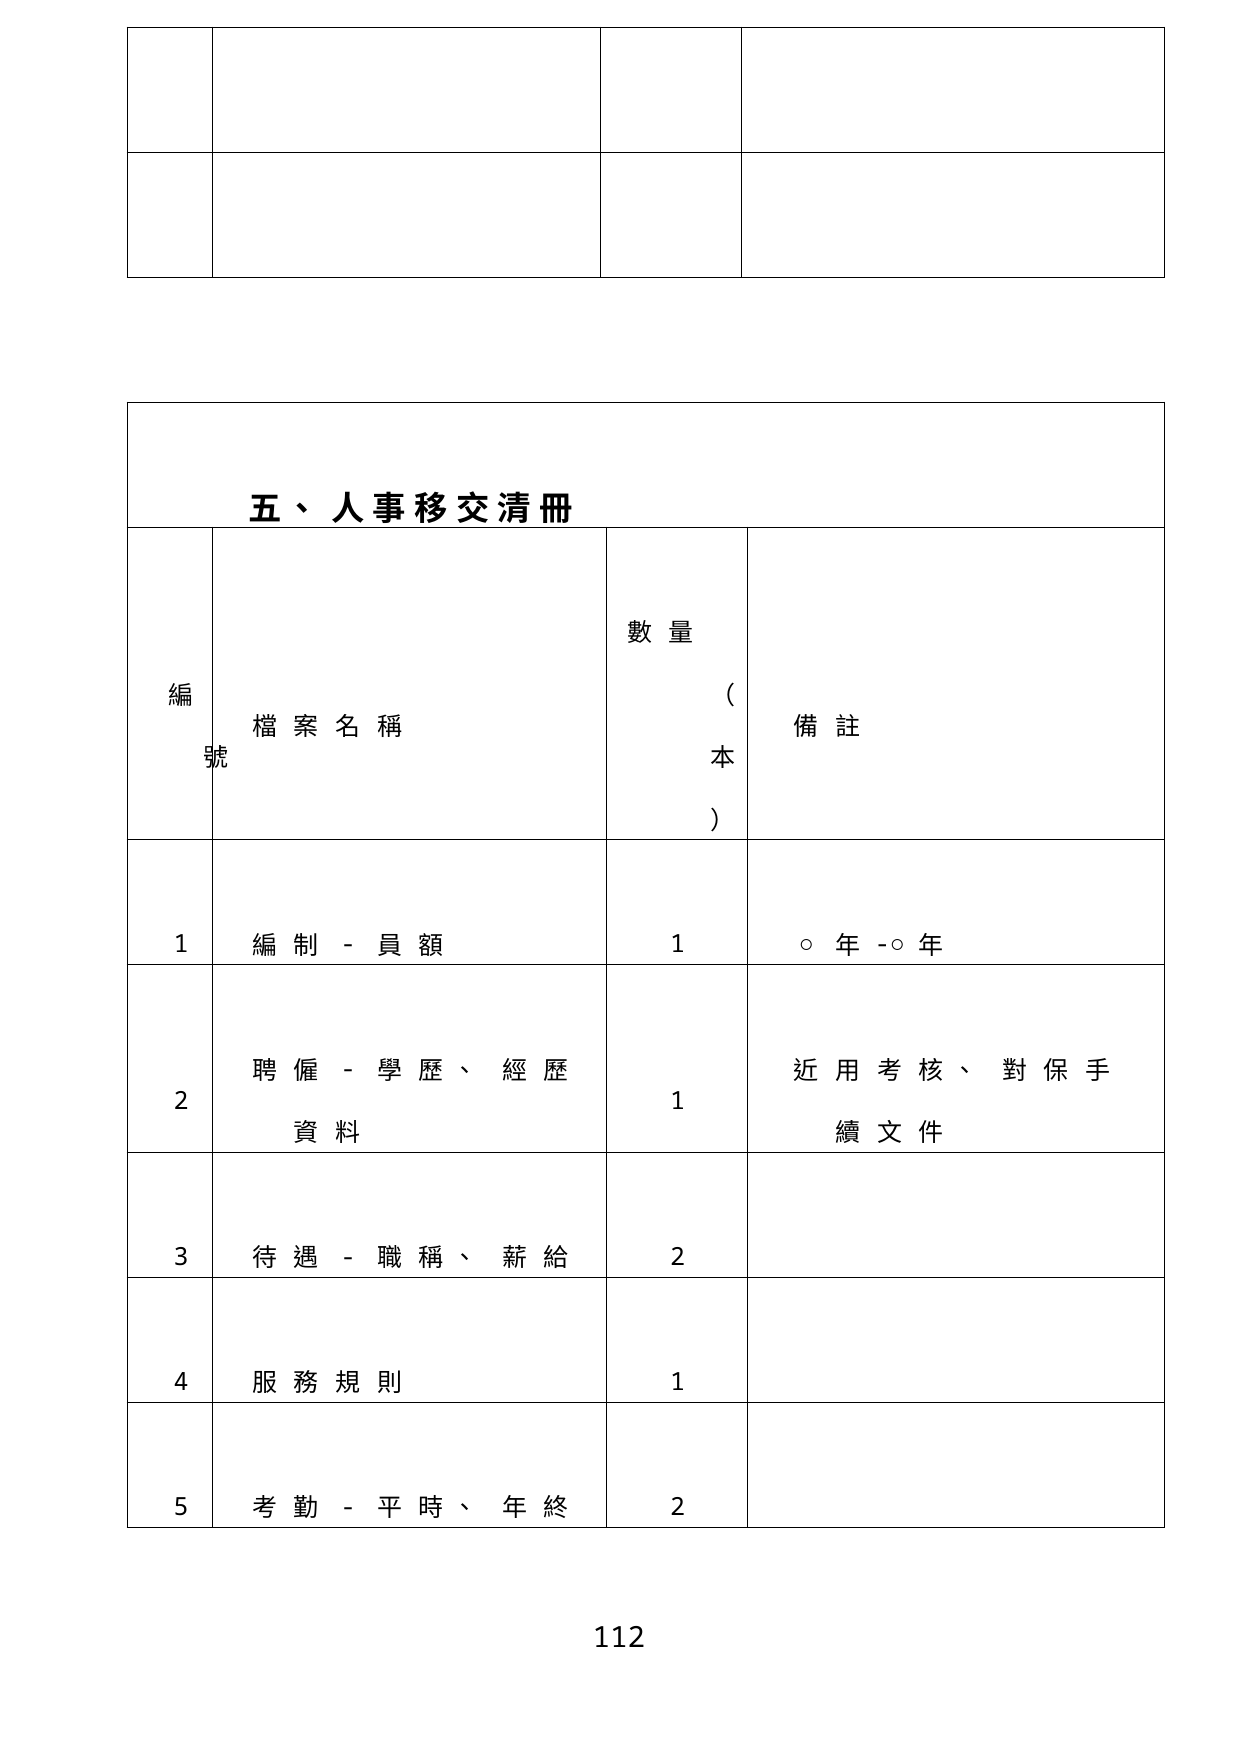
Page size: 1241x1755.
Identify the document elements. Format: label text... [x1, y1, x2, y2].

table_cell [742, 153, 1164, 277]
table_cell 編號 [128, 528, 212, 839]
table_cell 5 [128, 1403, 212, 1527]
table_header 五、人事移交清冊 [128, 403, 1164, 527]
table_cell 2 [128, 965, 212, 1152]
table_cell 服務規則 [213, 1278, 606, 1402]
table_cell 3 [128, 1153, 212, 1277]
table_cell [128, 153, 212, 277]
table_cell 考勤-平時、年終 [213, 1403, 606, 1527]
table_cell 2 [607, 1153, 747, 1277]
table_cell 1 [607, 1278, 747, 1402]
table_cell [748, 1403, 1164, 1527]
table_cell 備註 [748, 528, 1164, 839]
table_cell 數量（本） [607, 528, 747, 839]
table_cell [742, 28, 1164, 152]
table_cell [601, 28, 741, 152]
table_cell [213, 28, 600, 152]
table_cell 待遇-職稱、薪給 [213, 1153, 606, 1277]
table_cell 檔案名稱 [213, 528, 606, 839]
table_cell 1 [607, 965, 747, 1152]
table_cell [128, 28, 212, 152]
table_cell 聘僱-學歷、經歷資料 [213, 965, 606, 1152]
table_cell 1 [128, 840, 212, 964]
table_cell 編制-員額 [213, 840, 606, 964]
table_cell [213, 153, 600, 277]
table_cell [601, 153, 741, 277]
table_cell [748, 1278, 1164, 1402]
table_cell ○年-○年 [748, 840, 1164, 964]
table_cell [748, 1153, 1164, 1277]
table_cell 近用考核、對保手續文件 [748, 965, 1164, 1152]
table_cell 4 [128, 1278, 212, 1402]
table_cell 1 [607, 840, 747, 964]
table_cell 2 [607, 1403, 747, 1527]
